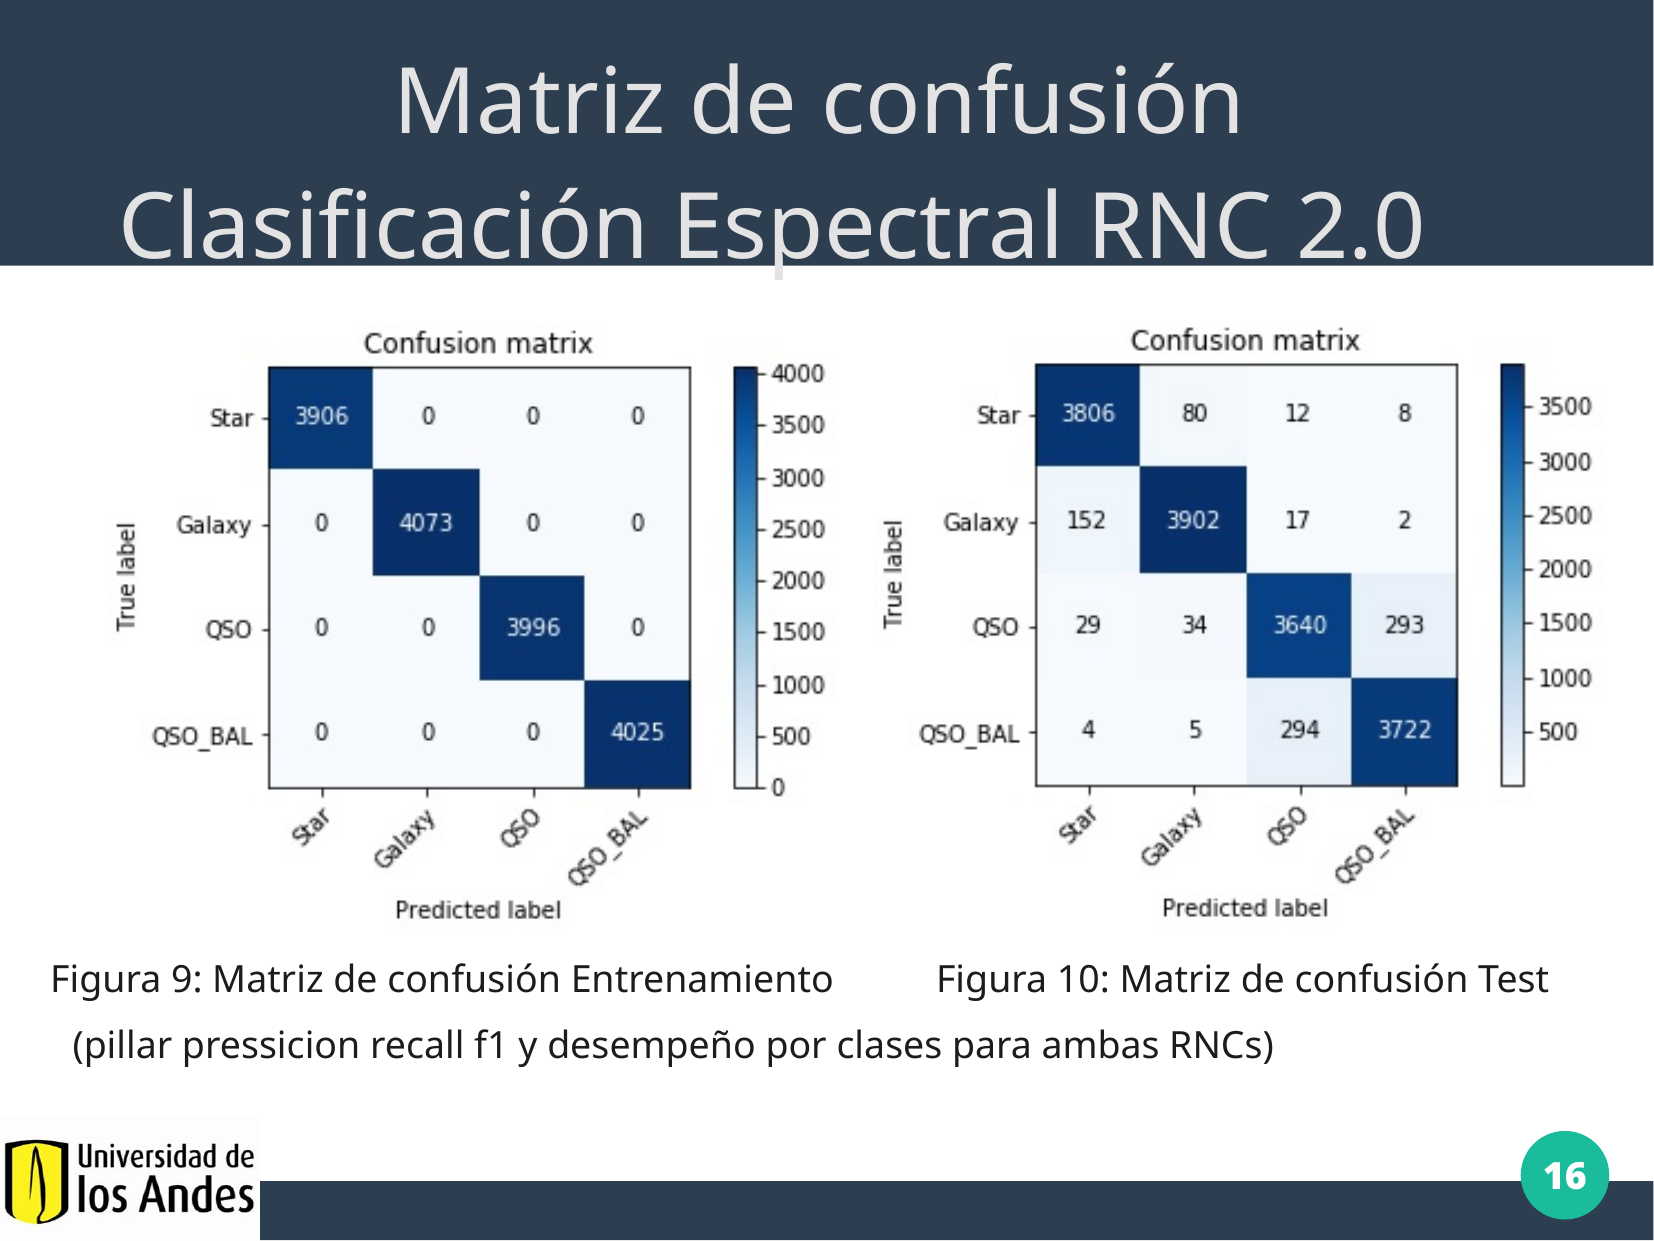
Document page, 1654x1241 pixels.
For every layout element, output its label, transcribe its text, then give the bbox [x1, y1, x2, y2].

text_box (pillar pressicion recall f1 y desempeño por clases para ambas RNCs) [57, 1011, 1571, 1070]
picture [94, 307, 839, 938]
picture [874, 327, 1619, 934]
title Matriz de confusión Clasificación Espectral RNC 2.0 [118, 35, 1654, 193]
text_box Figura 9: Matriz de confusión Entrenamiento [35, 944, 945, 1012]
picture [0, 1116, 260, 1241]
text_box Figura 10: Matriz de confusión Test [921, 944, 1654, 1004]
